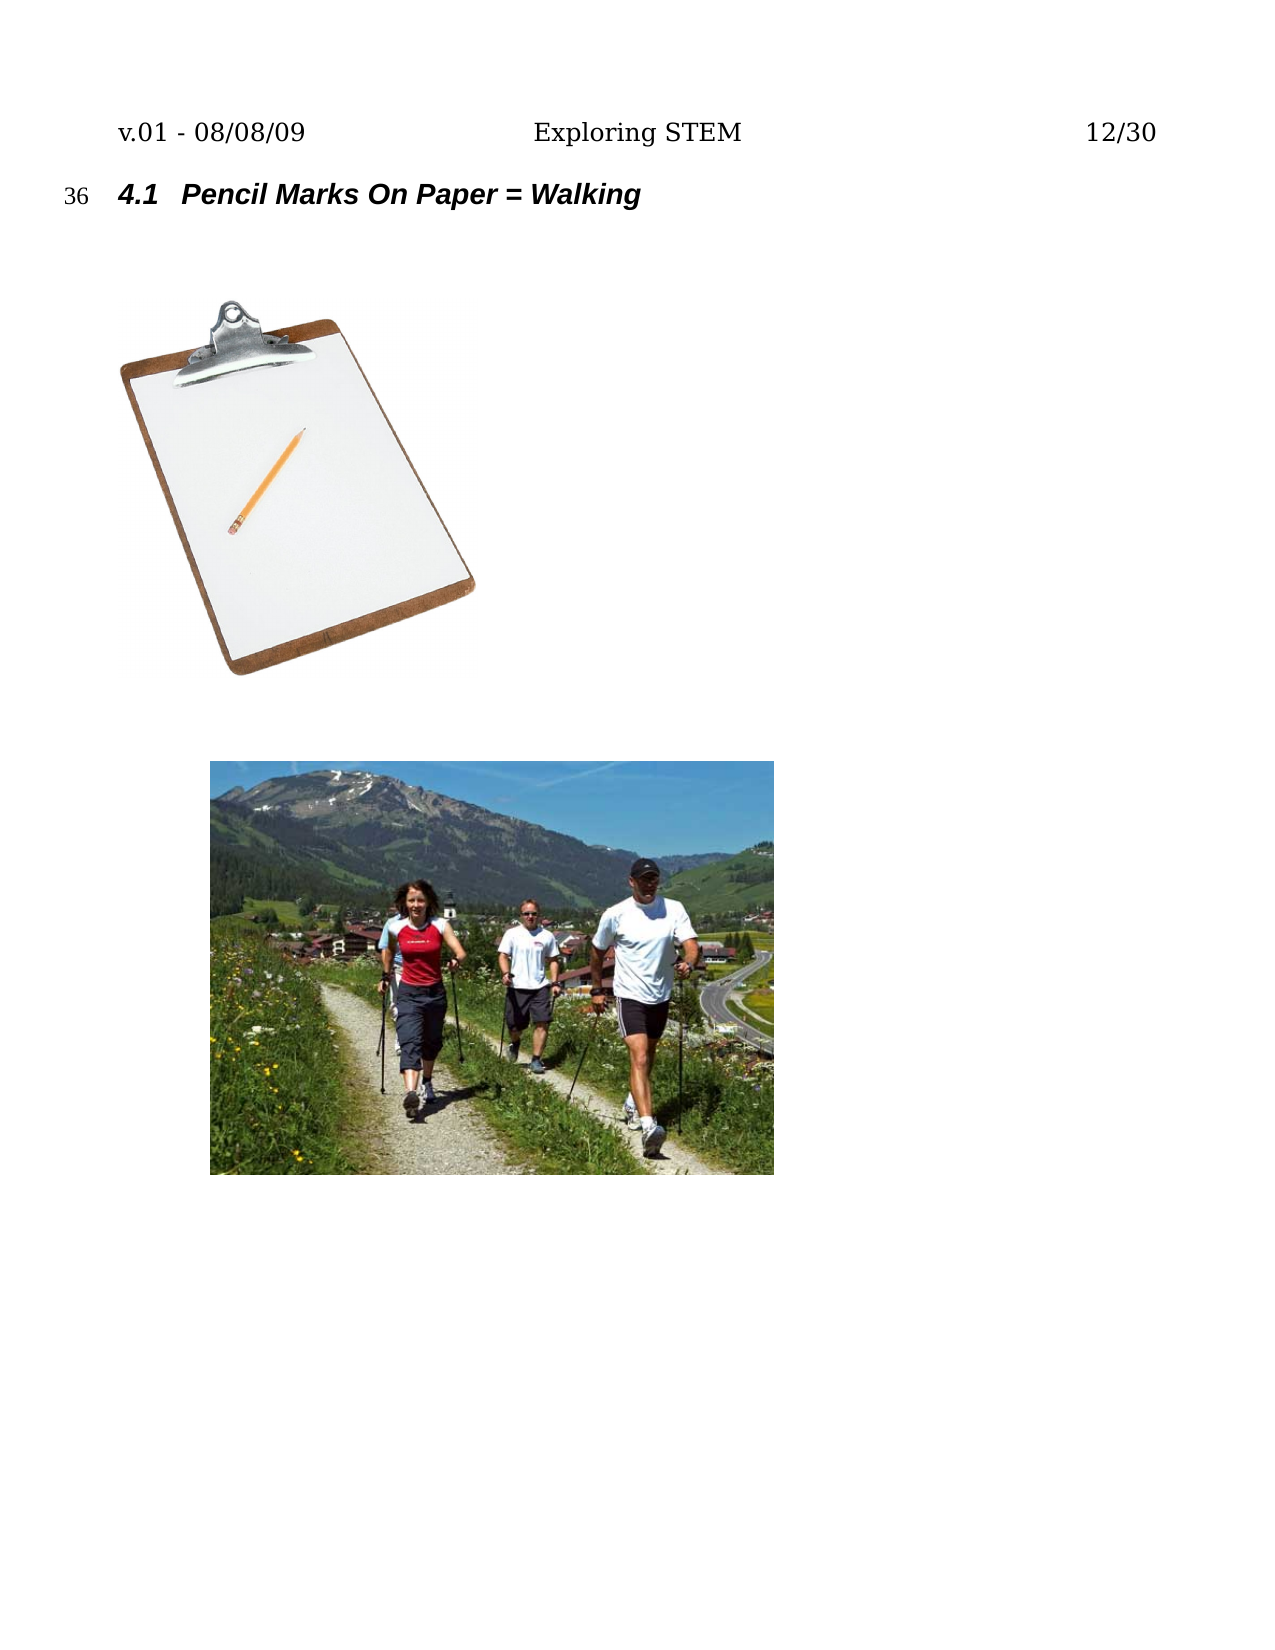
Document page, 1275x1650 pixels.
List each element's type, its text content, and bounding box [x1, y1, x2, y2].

picture [210, 761, 774, 1175]
picture [118, 298, 478, 678]
subtitle Pencil Marks On Paper = Walking [118, 177, 1157, 210]
